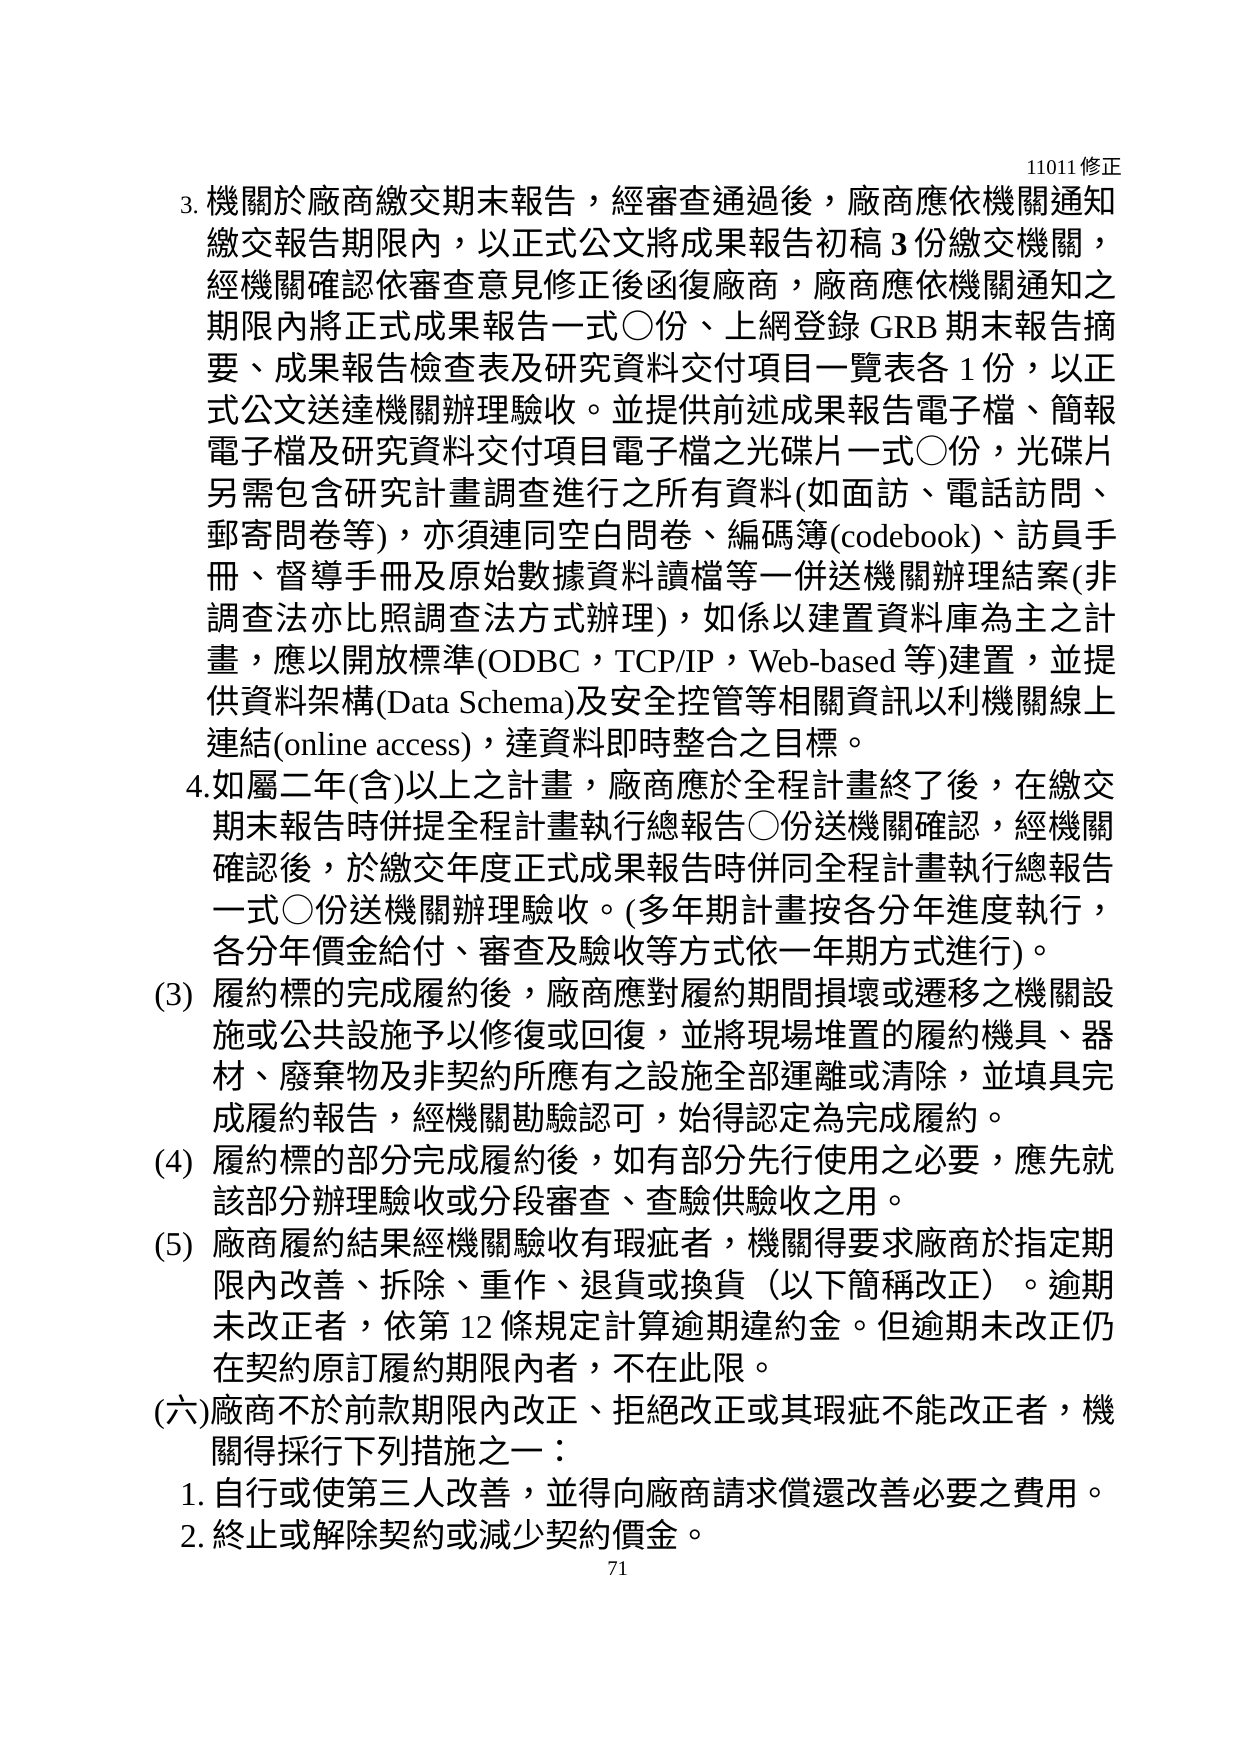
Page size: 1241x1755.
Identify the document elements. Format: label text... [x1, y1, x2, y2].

text (六)廠商不於前款期限內改正、拒絕改正或其瑕疵不能改正者，機關得採行下列措施之一： [154, 1389, 1117, 1472]
list 自行或使第三人改善，並得向廠商請求償還改善必要之費用。 [180, 1472, 1117, 1514]
list 履約標的完成履約後，廠商應對履約期間損壞或遷移之機關設施或公共設施予以修復或回復，並將現場堆置的履約機具、器材、廢棄物及非契約所應有之設施全部運離或清除，並填具完成履約報告，經機關勘驗認可，始得認定為完成履約。 [154, 972, 1117, 1139]
list 機關於廠商繳交期末報告，經審查通過後，廠商應依機關通知繳交報告期限內，以正式公文將成果報告初稿3份繳交機關，經機關確認依審查意見修正後函復廠商，廠商應依機關通知之期限內將正式成果報告一式○份、上網登錄GRB期末報告摘要、成果報告檢查表及研究資料交付項目一覽表各1份，以正式公文送達機關辦理驗收。並提供前述成果報告電子檔、簡報電子檔及研究資料交付項目電子檔之光碟片一式○份，光碟片另需包含研究計畫調查進行之所有資料(如面訪、電話訪問、郵寄問卷等)，亦須連同空白問卷、編碼簿(codebook)、訪員手冊、督導手冊及原始數據資料讀檔等一併送機關辦理結案(非調查法亦比照調查法方式辦理)，如係以建置資料庫為主之計畫，應以開放標準(ODBC，TCP/IP，Web-based等)建置，並提供資料架構(Data Schema)及安全控管等相關資訊以利機關線上連結(online access)，達資料即時整合之目標。 [180, 181, 1117, 764]
list 終止或解除契約或減少契約價金。 [180, 1514, 1117, 1556]
list 如屬二年(含)以上之計畫，廠商應於全程計畫終了後，在繳交期末報告時併提全程計畫執行總報告○份送機關確認，經機關確認後，於繳交年度正式成果報告時併同全程計畫執行總報告一式○份送機關辦理驗收。(多年期計畫按各分年進度執行，各分年價金給付、審查及驗收等方式依一年期方式進行)。 [186, 764, 1117, 972]
list 履約標的部分完成履約後，如有部分先行使用之必要，應先就該部分辦理驗收或分段審查、查驗供驗收之用。 [154, 1139, 1117, 1222]
list 廠商履約結果經機關驗收有瑕疵者，機關得要求廠商於指定期限內改善、拆除、重作、退貨或換貨（以下簡稱改正）。逾期未改正者，依第12條規定計算逾期違約金。但逾期未改正仍在契約原訂履約期限內者，不在此限。 [154, 1222, 1117, 1389]
